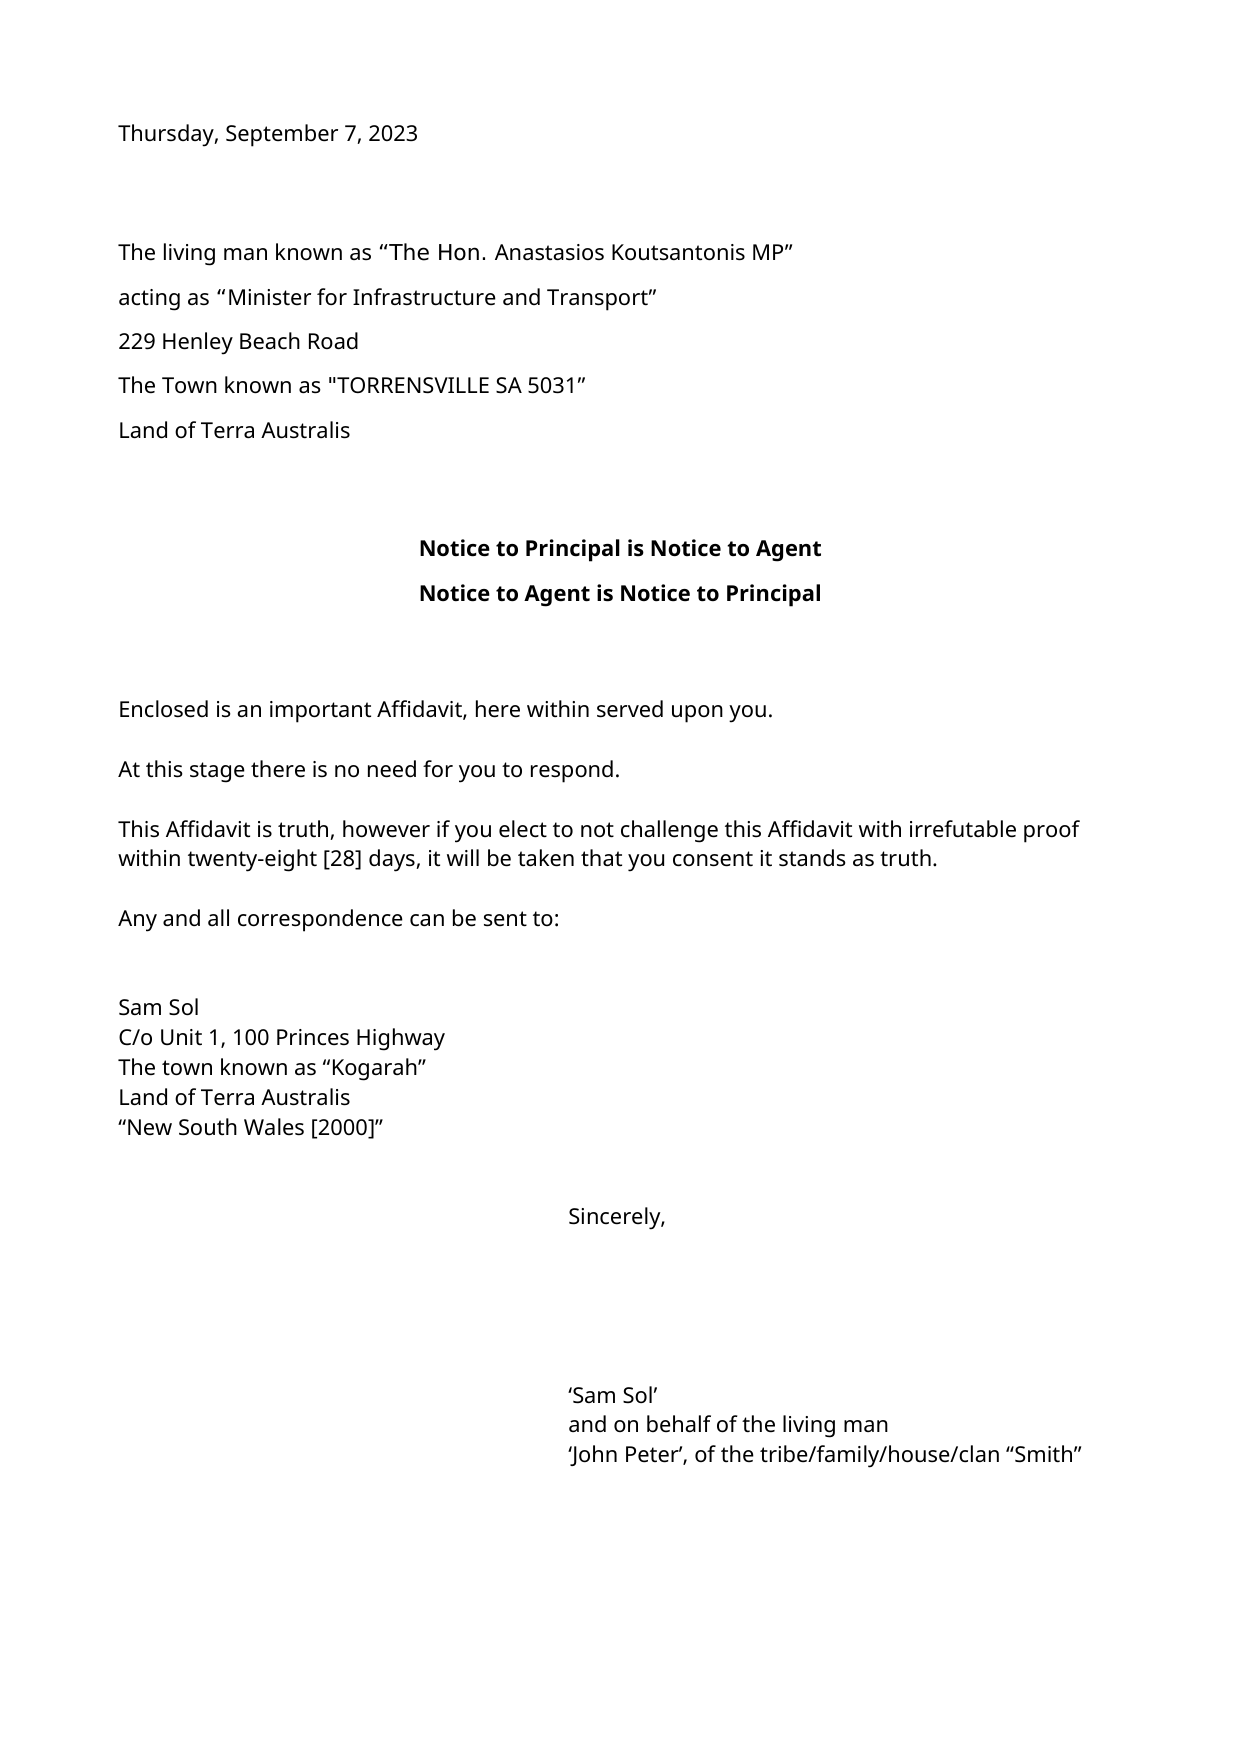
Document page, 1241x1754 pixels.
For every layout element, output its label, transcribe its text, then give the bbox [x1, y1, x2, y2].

text Sam Sol [118, 992, 1122, 1022]
text acting as “Minister for Infrastructure and Transport” [118, 282, 1122, 311]
text ‘Sam Sol’ [568, 1379, 1122, 1409]
text and on behalf of the living man [568, 1409, 1122, 1439]
text The Town known as "TORRENSVILLE SA 5031” [118, 370, 1122, 400]
text Thursday, September 7, 2023 [118, 118, 1122, 148]
text Notice to Principal is Notice to Agent [118, 533, 1122, 563]
text Any and all correspondence can be sent to: [118, 903, 1122, 933]
text At this stage there is no need for you to respond. [118, 754, 1122, 784]
text Land of Terra Australis [118, 415, 1122, 444]
text The town known as “Kogarah” [118, 1052, 1122, 1082]
text Land of Terra Australis [118, 1082, 1122, 1111]
text Enclosed is an important Affidavit, here within served upon you. [118, 694, 1122, 724]
text C/o Unit 1, 100 Princes Highway [118, 1022, 1122, 1052]
text This Affidavit is truth, however if you elect to not challenge this Affidavit with irrefutable proof within twenty-eight [28] days, it will be taken that you consent it stands as truth. [118, 813, 1122, 873]
text The living man known as “The Hon. Anastasios Koutsantonis MP” [118, 237, 1122, 267]
text “New South Wales [2000]” [118, 1111, 1122, 1141]
text ‘John Peter’, of the tribe/family/house/clan “Smith” [568, 1439, 1122, 1469]
text Notice to Agent is Notice to Principal [118, 578, 1122, 607]
text Sincerely, [568, 1201, 1122, 1231]
text 229 Henley Beach Road [118, 326, 1122, 356]
